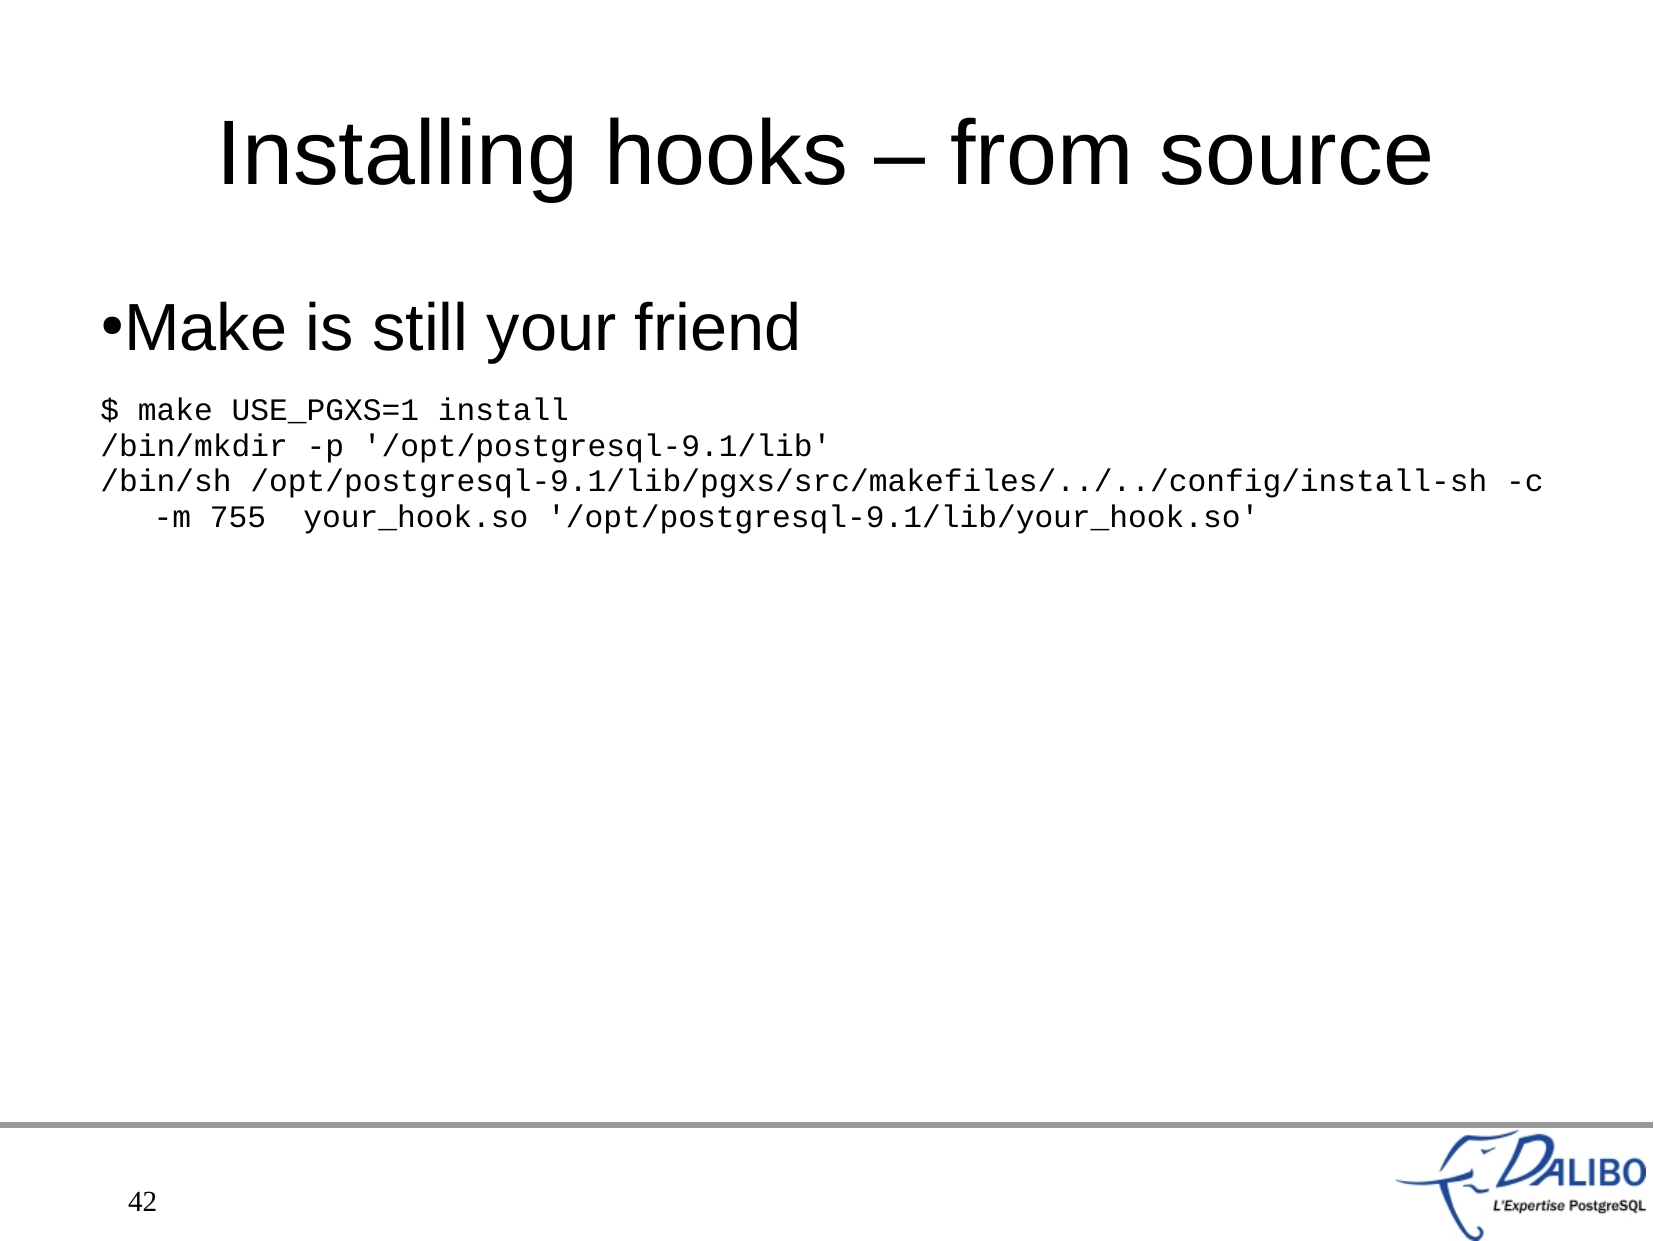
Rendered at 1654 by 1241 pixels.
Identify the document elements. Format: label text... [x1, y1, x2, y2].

picture [1395, 1130, 1646, 1241]
list Make is still your friend $ make USE_PGXS=1 install /bin/mkdir -p '/opt/postgresql-9.1/lib' /bin/sh /opt/postgresql-9.1/lib/pgxs/src/makefiles/../../config/install-sh -c -m 755 your_hook.so '/opt/postgresql-9.1/lib/your_hook.so' [82, 290, 1571, 1109]
title Installing hooks – from source [82, 49, 1571, 257]
